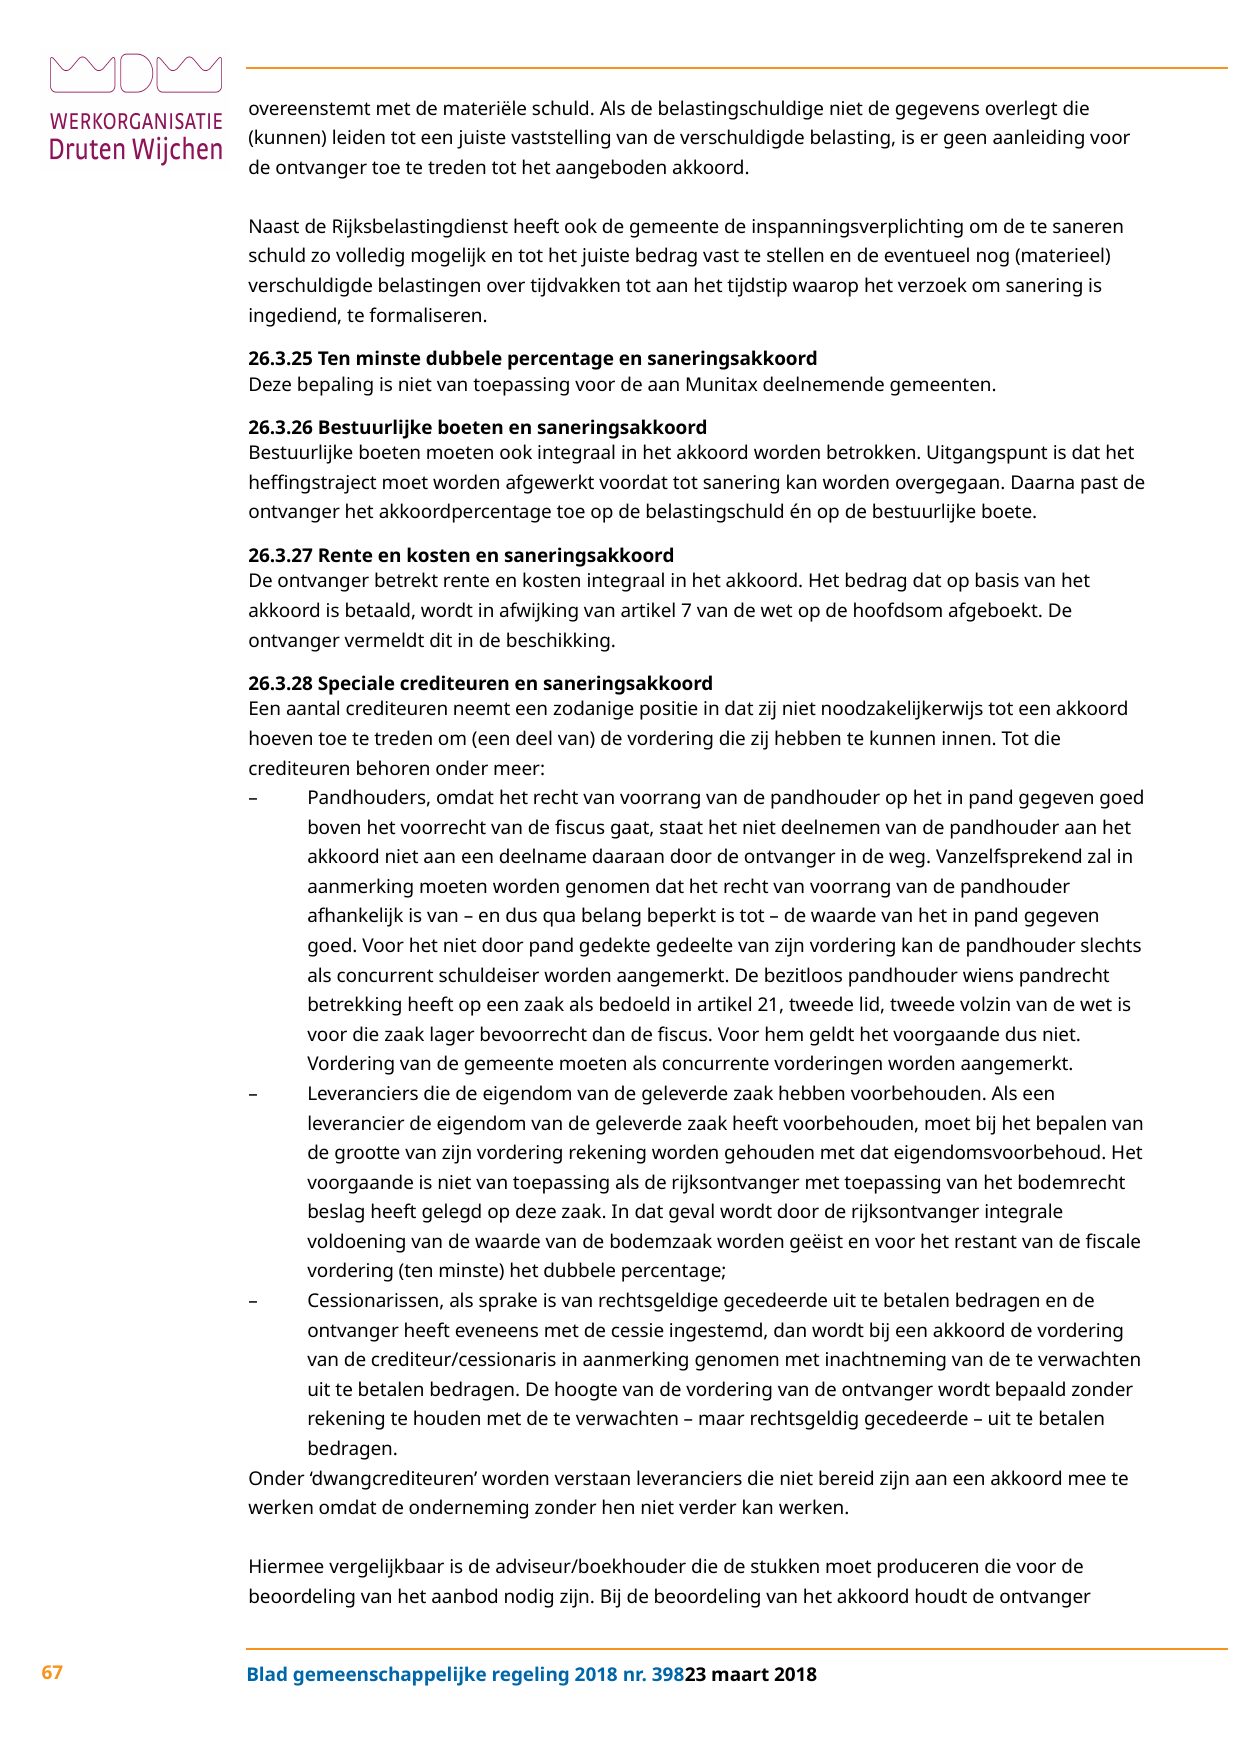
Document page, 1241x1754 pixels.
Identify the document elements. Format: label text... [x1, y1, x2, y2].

text Hiermee vergelijkbaar is de adviseur/boekhouder die de stukken moet produceren die voor de beoordeling van het aanbod nodig zijn. Bij de beoordeling van het akkoord houdt de ontvanger [248, 1553, 1152, 1609]
text Onder ‘dwangcrediteuren’ worden verstaan leveranciers die niet bereid zijn aan een akkoord mee te werken omdat de onderneming zonder hen niet verder kan werken. [248, 1465, 1152, 1520]
list Pandhouders, omdat het recht van voorrang van de pandhouder op het in pand gegeven goed boven het voorrecht van de fiscus gaat, staat het niet deelnemen van de pandhouder aan het akkoord niet aan een deelname daaraan door de ontvanger in de weg. Vanzelfsprekend zal in aanmerking moeten worden genomen dat het recht van voorrang van de pandhouder afhankelijk is van – en dus qua belang beperkt is tot – de waarde van het in pand gegeven goed. Voor het niet door pand gedekte gedeelte van zijn vordering kan de pandhouder slechts als concurrent schuldeiser worden aangemerkt. De bezitloos pandhouder wiens pandrecht betrekking heeft op een zaak als bedoeld in artikel 21, tweede lid, tweede volzin van de wet is voor die zaak lager bevoorrecht dan de fiscus. Voor hem geldt het voorgaande dus niet. Vordering van de gemeente moeten als concurrente vorderingen worden aangemerkt. [248, 784, 1152, 1076]
text De ontvanger betrekt rente en kosten integraal in het akkoord. Het bedrag dat op basis van het akkoord is betaald, wordt in afwijking van artikel 7 van de wet op de hoofdsom afgeboekt. De ontvanger vermeldt dit in de beschikking. [248, 568, 1152, 652]
text Bestuurlijke boeten moeten ook integraal in het akkoord worden betrokken. Uitgangspunt is dat het heffingstraject moet worden afgewerkt voordat tot sanering kan worden overgegaan. Daarna past de ontvanger het akkoordpercentage toe op de belastingschuld én op de bestuurlijke boete. [248, 439, 1152, 524]
text Een aantal crediteuren neemt een zodanige positie in dat zij niet noodzakelijkerwijs tot een akkoord hoeven toe te treden om (een deel van) de vordering die zij hebben te kunnen innen. Tot die crediteuren behoren onder meer: [248, 696, 1152, 781]
text Naast de Rijksbelastingdienst heeft ook de gemeente de inspanningsverplichting om de te saneren schuld zo volledig mogelijk en tot het juiste bedrag vast te stellen en de eventueel nog (materieel) verschuldigde belastingen over tijdvakken tot aan het tijdstip waarop het verzoek om sanering is ingediend, te formaliseren. [248, 213, 1152, 328]
text 26.3.27 Rente en kosten en saneringsakkoord [248, 542, 1152, 568]
list Leveranciers die de eigendom van de geleverde zaak hebben voorbehouden. Als een leverancier de eigendom van de geleverde zaak heeft voorbehouden, moet bij het bepalen van de grootte van zijn vordering rekening worden gehouden met dat eigendomsvoorbehoud. Het voorgaande is niet van toepassing als de rijksontvanger met toepassing van het bodemrecht beslag heeft gelegd op deze zaak. In dat geval wordt door de rijksontvanger integrale voldoening van de waarde van de bodemzaak worden geëist en voor het restant van de fiscale vordering (ten minste) het dubbele percentage; [248, 1080, 1152, 1283]
list Cessionarissen, als sprake is van rechtsgeldige gecedeerde uit te betalen bedragen en de ontvanger heeft eveneens met de cessie ingestemd, dan wordt bij een akkoord de vordering van de crediteur/cessionaris in aanmerking genomen met inachtneming van de te verwachten uit te betalen bedragen. De hoogte van de vordering van de ontvanger wordt bepaald zonder rekening te houden met de te verwachten – maar rechtsgeldig gecedeerde – uit te betalen bedragen. [248, 1287, 1152, 1461]
text overeenstemt met de materiële schuld. Als de belastingschuldige niet de gegevens overlegt die (kunnen) leiden tot een juiste vaststelling van de verschuldigde belasting, is er geen aanleiding voor de ontvanger toe te treden tot het aangeboden akkoord. [248, 95, 1152, 180]
text 26.3.28 Speciale crediteuren en saneringsakkoord [248, 670, 1152, 696]
text 26.3.25 Ten minste dubbele percentage en saneringsakkoord [248, 345, 1152, 371]
text 26.3.26 Bestuurlijke boeten en saneringsakkoord [248, 414, 1152, 439]
picture [41, 47, 231, 172]
text Deze bepaling is niet van toepassing voor de aan Munitax deelnemende gemeenten. [248, 371, 1152, 396]
